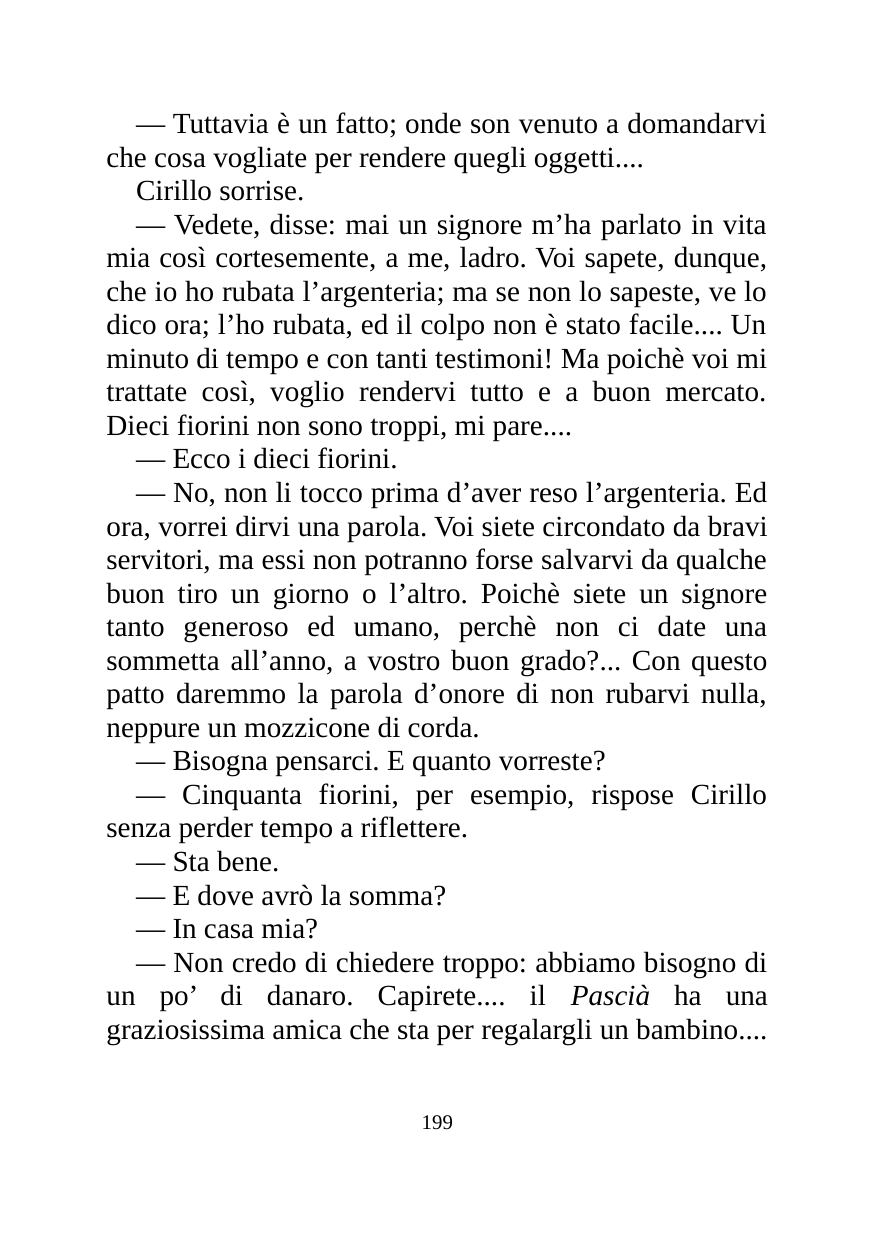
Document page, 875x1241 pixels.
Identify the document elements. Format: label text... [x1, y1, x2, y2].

text — Vedete, disse: mai un signore m’ha parlato in vita mia così cortesemente, a me, ladro. Voi sapete, dunque, che io ho rubata l’argenteria; ma se non lo sapeste, ve lo dico ora; l’ho rubata, ed il colpo non è stato facile.... Un minuto di tempo e con tanti testimoni! Ma poichè voi mi trattate così, voglio rendervi tutto e a buon mercato. Dieci fiorini non sono troppi, mi pare.... [106, 207, 768, 442]
text — No, non li tocco prima d’aver reso l’argenteria. Ed ora, vorrei dirvi una parola. Voi siete circondato da bravi servitori, ma essi non potranno forse salvarvi da qualche buon tiro un giorno o l’altro. Poichè siete un signore tanto generoso ed umano, perchè non ci date una sommetta all’anno, a vostro buon grado?... Con questo patto daremmo la parola d’onore di non rubarvi nulla, neppure un mozzicone di corda. [106, 475, 768, 743]
text — Non credo di chiedere troppo: abbiamo bisogno di un po’ di danaro. Capirete.... il Pascià ha una graziosissima amica che sta per regalargli un bambino.... [106, 945, 768, 1045]
text — E dove avrò la somma? [106, 878, 768, 911]
text Cirillo sorrise. [106, 173, 768, 207]
text — In casa mia? [106, 911, 768, 945]
text — Ecco i dieci fiorini. [106, 442, 768, 475]
text — Tuttavia è un fatto; onde son venuto a domandarvi che cosa vogliate per rendere quegli oggetti.... [106, 106, 768, 173]
text — Sta bene. [106, 844, 768, 878]
text — Bisogna pensarci. E quanto vorreste? [106, 743, 768, 777]
text — Cinquanta fiorini, per esempio, rispose Cirillo senza perder tempo a riflettere. [106, 777, 768, 844]
